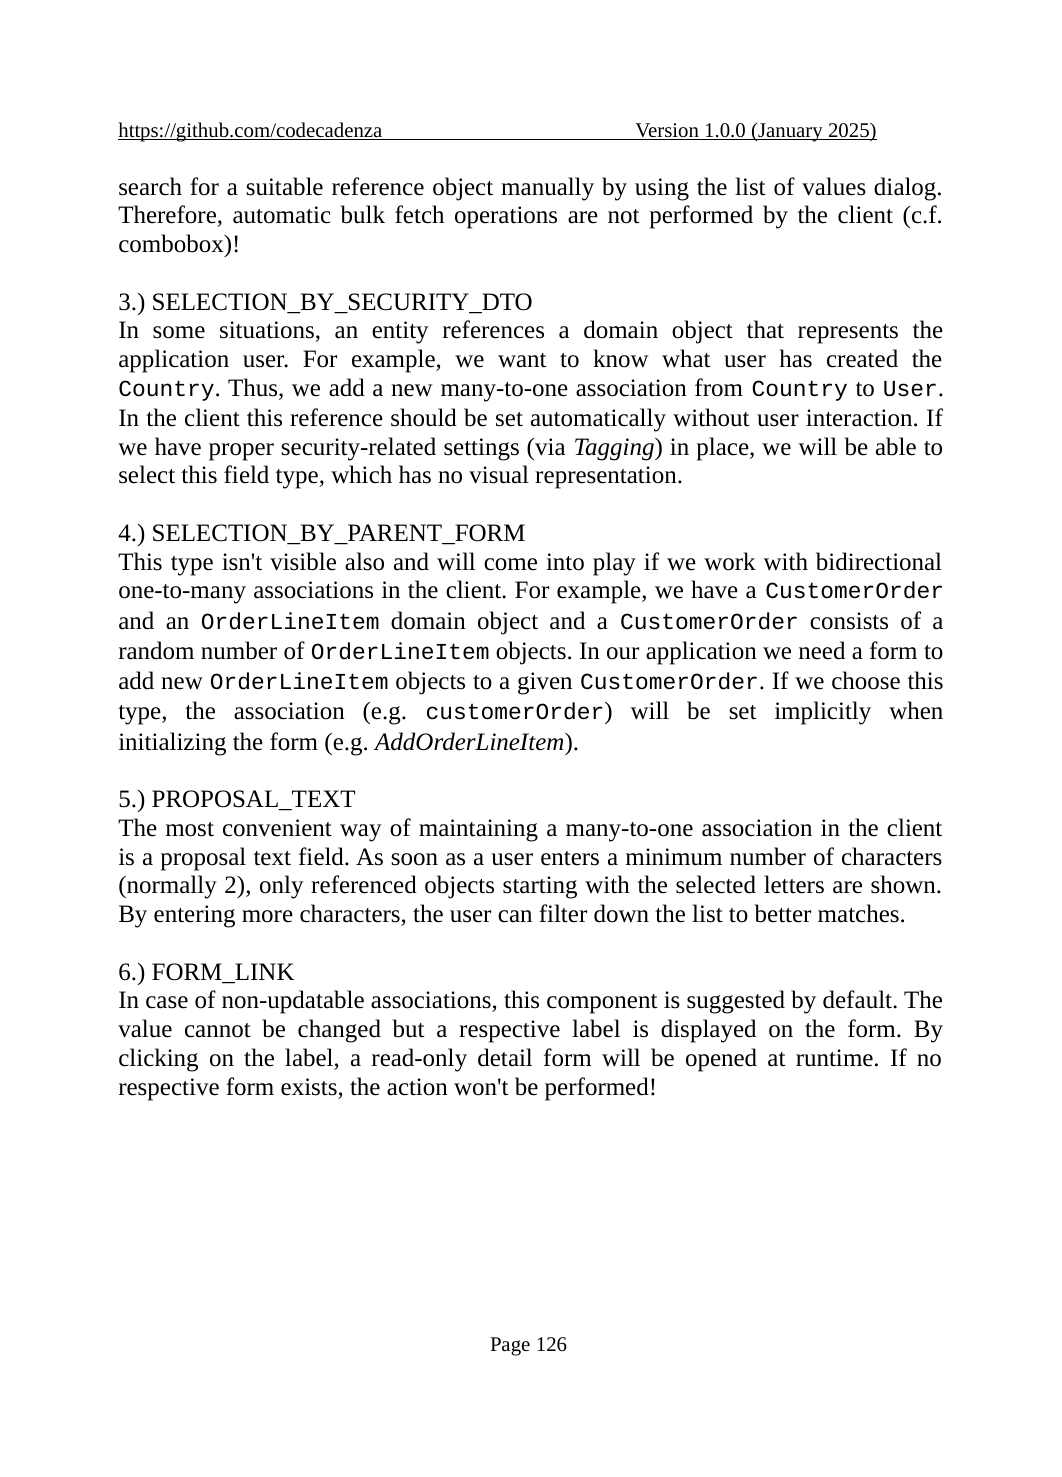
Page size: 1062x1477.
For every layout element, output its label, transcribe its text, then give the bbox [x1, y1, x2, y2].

text 6.) FORM_LINK [118, 957, 944, 985]
text search for a suitable reference object manually by using the list of values dialog. Therefore, automatic bulk fetch operations are not performed by the client (c.f. combobox)! [118, 172, 944, 258]
text The most convenient way of maintaining a many-to-one association in the client is a proposal text field. As soon as a user enters a minimum number of characters (normally 2), only referenced objects starting with the selected letters are shown. By entering more characters, the user can filter down the list to better matches. [118, 813, 944, 928]
text In some situations, an entity references a domain object that represents the application user. For example, we want to know what user has created the Country. Thus, we add a new many-to-one association from Country to User. In the client this reference should be set automatically without user interaction. If we have proper security-related settings (via Tagging) in place, we will be able to select this field type, which has no visual representation. [118, 315, 944, 489]
text 5.) PROPOSAL_TEXT [118, 784, 944, 813]
text In case of non-updatable associations, this component is suggested by default. The value cannot be changed but a respective label is displayed on the form. By clicking on the label, a read-only detail form will be opened at runtime. If no respective form exists, the action won't be performed! [118, 985, 944, 1100]
text This type isn't visible also and will come into play if we work with bidirectional one-to-many associations in the client. For example, we have a CustomerOrder and an OrderLineItem domain object and a CustomerOrder consists of a random number of OrderLineItem objects. In our application we need a form to add new OrderLineItem objects to a given CustomerOrder. If we choose this type, the association (e.g. customerOrder) will be set implicitly when initializing the form (e.g. AddOrderLineItem). [118, 547, 944, 755]
text 4.) SELECTION_BY_PARENT_FORM [118, 518, 944, 547]
text 3.) SELECTION_BY_SECURITY_DTO [118, 287, 944, 315]
